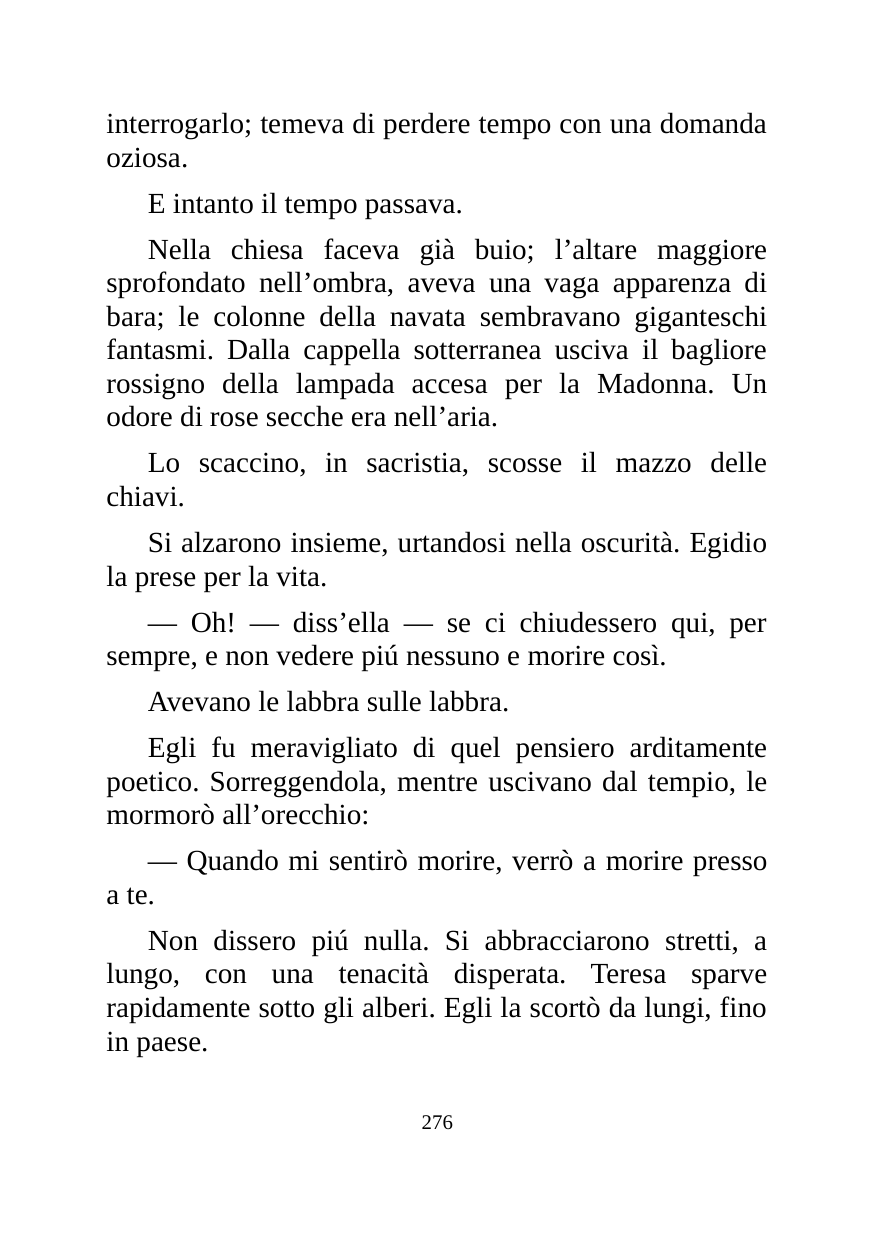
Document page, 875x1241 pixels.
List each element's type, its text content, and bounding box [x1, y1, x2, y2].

text Nella chiesa faceva già buio; l’altare maggiore sprofondato nell’ombra, aveva una vaga apparenza di bara; le colonne della navata sembravano giganteschi fantasmi. Dalla cappella sotterranea usciva il bagliore rossigno della lampada accesa per la Madonna. Un odore di rose secche era nell’aria. [106, 232, 768, 433]
text interrogarlo; temeva di perdere tempo con una domanda oziosa. [106, 106, 768, 173]
text Egli fu meravigliato di quel pensiero arditamente poetico. Sorreggendola, mentre uscivano dal tempio, le mormorò all’orecchio: [106, 730, 768, 831]
text — Oh! — diss’ella — se ci chiudessero qui, per sempre, e non vedere piú nessuno e morire così. [106, 605, 768, 672]
text Si alzarono insieme, urtandosi nella oscurità. Egidio la prese per la vita. [106, 525, 768, 592]
text — Quando mi sentirò morire, verrò a morire presso a te. [106, 843, 768, 911]
text E intanto il tempo passava. [106, 186, 768, 219]
text Avevano le labbra sulle labbra. [106, 684, 768, 718]
text Lo scaccino, in sacristia, scosse il mazzo delle chiavi. [106, 446, 768, 513]
text Non dissero piú nulla. Si abbracciarono stretti, a lungo, con una tenacità disperata. Teresa sparve rapidamente sotto gli alberi. Egli la scortò da lungi, fino in paese. [106, 923, 768, 1057]
